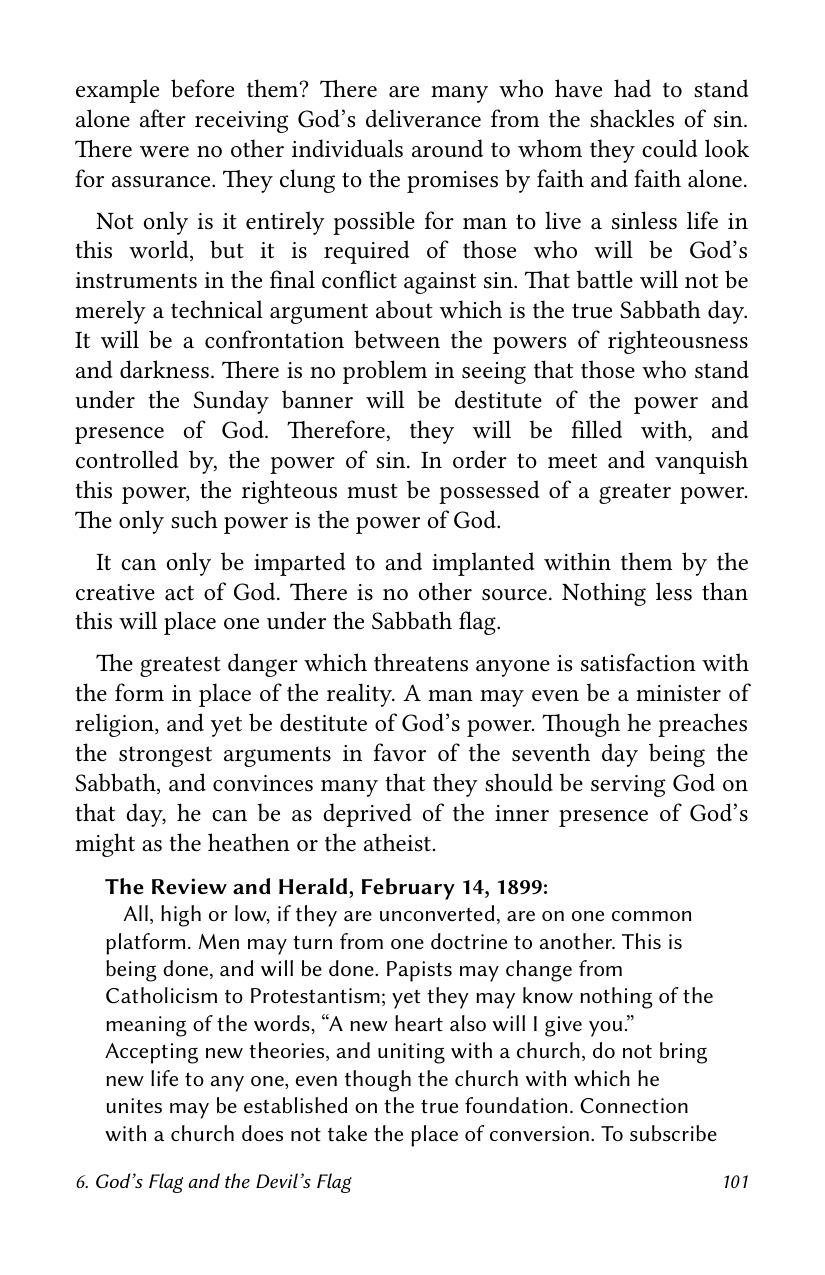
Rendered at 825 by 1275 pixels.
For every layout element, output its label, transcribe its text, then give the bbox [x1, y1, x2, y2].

text All, high or low, if they are unconverted, are on one common platform. Men may turn from one doctrine to another. This is being done, and will be done. Papists may change from Catholicism to Protestantism; yet they may know nothing of the meaning of the words, “A new heart also will I give you.” Accepting new theories, and uniting with a church, do not bring new life to any one, even though the church with which he unites may be established on the true foundation. Connection with a church does not take the place of conversion. To subscribe [105, 901, 720, 1147]
text It can only be imparted to and implanted within them by the creative act of God. There is no other source. Nothing less than this will place one under the Sabbath flag. [75, 548, 750, 636]
text The greatest danger which threatens anyone is satisfaction with the form in place of the reality. A man may even be a minister of religion, and yet be destitute of God’s power. Though he preaches the strongest arguments in favor of the seventh day being the Sabbath, and convinces many that they should be serving God on that day, he can be as deprived of the inner presence of God’s might as the heathen or the atheist. [75, 649, 750, 857]
text Not only is it entirely possible for man to live a sinless life in this world, but it is required of those who will be God’s instruments in the final conflict against sin. That battle will not be merely a technical argument about which is the true Sabbath day. It will be a confrontation between the powers of righteousness and darkness. There is no problem in seeing that those who stand under the Sunday banner will be destitute of the power and presence of God. Therefore, they will be filled with, and controlled by, the power of sin. In order to meet and vanquish this power, the righteous must be possessed of a greater power. The only such power is the power of God. [75, 207, 750, 534]
text example before them? There are many who have had to stand alone after receiving God’s deliverance from the shackles of sin. There were no other individuals around to whom they could look for assurance. They clung to the promises by faith and faith alone. [75, 75, 750, 193]
text The Review and Herald, February 14, 1899: [105, 874, 750, 900]
